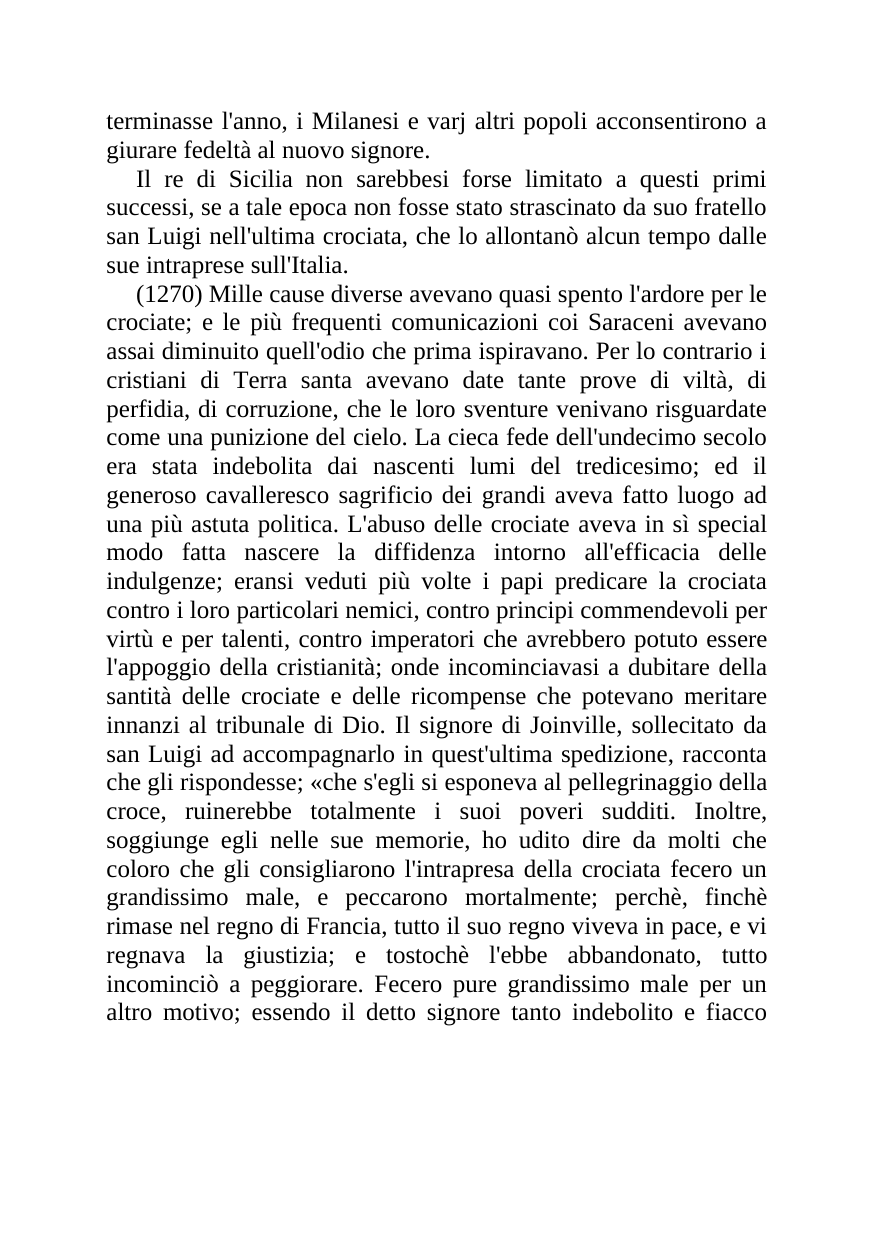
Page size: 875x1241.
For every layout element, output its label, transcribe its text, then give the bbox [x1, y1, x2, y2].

text terminasse l'anno, i Milanesi e varj altri popoli acconsentirono a giurare fedeltà al nuovo signore. [106, 106, 768, 164]
text Il re di Sicilia non sarebbesi forse limitato a questi primi successi, se a tale epoca non fosse stato strascinato da suo fratello san Luigi nell'ultima crociata, che lo allontanò alcun tempo dalle sue intraprese sull'Italia. [106, 164, 768, 279]
text (1270) Mille cause diverse avevano quasi spento l'ardore per le crociate; e le più frequenti comunicazioni coi Saraceni avevano assai diminuito quell'odio che prima ispiravano. Per lo contrario i cristiani di Terra santa avevano date tante prove di viltà, di perfidia, di corruzione, che le loro sventure venivano risguardate come una punizione del cielo. La cieca fede dell'undecimo secolo era stata indebolita dai nascenti lumi del tredicesimo; ed il generoso cavalleresco sagrificio dei grandi aveva fatto luogo ad una più astuta politica. L'abuso delle crociate aveva in sì special modo fatta nascere la diffidenza intorno all'efficacia delle indulgenze; eransi veduti più volte i papi predicare la crociata contro i loro particolari nemici, contro principi commendevoli per virtù e per talenti, contro imperatori che avrebbero potuto essere l'appoggio della cristianità; onde incominciavasi a dubitare della santità delle crociate e delle ricompense che potevano meritare innanzi al tribunale di Dio. Il signore di Joinville, sollecitato da san Luigi ad accompagnarlo in quest'ultima spedizione, racconta che gli rispondesse; «che s'egli si esponeva al pellegrinaggio della croce, ruinerebbe totalmente i suoi poveri sudditi. Inoltre, soggiunge egli nelle sue memorie, ho udito dire da molti che coloro che gli consigliarono l'intrapresa della crociata fecero un grandissimo male, e peccarono mortalmente; perchè, finchè rimase nel regno di Francia, tutto il suo regno viveva in pace, e vi regnava la giustizia; e tostochè l'ebbe abbandonato, tutto incominciò a peggiorare. Fecero pure grandissimo male per un altro motivo; essendo il detto signore tanto indebolito e fiacco [106, 279, 768, 1026]
